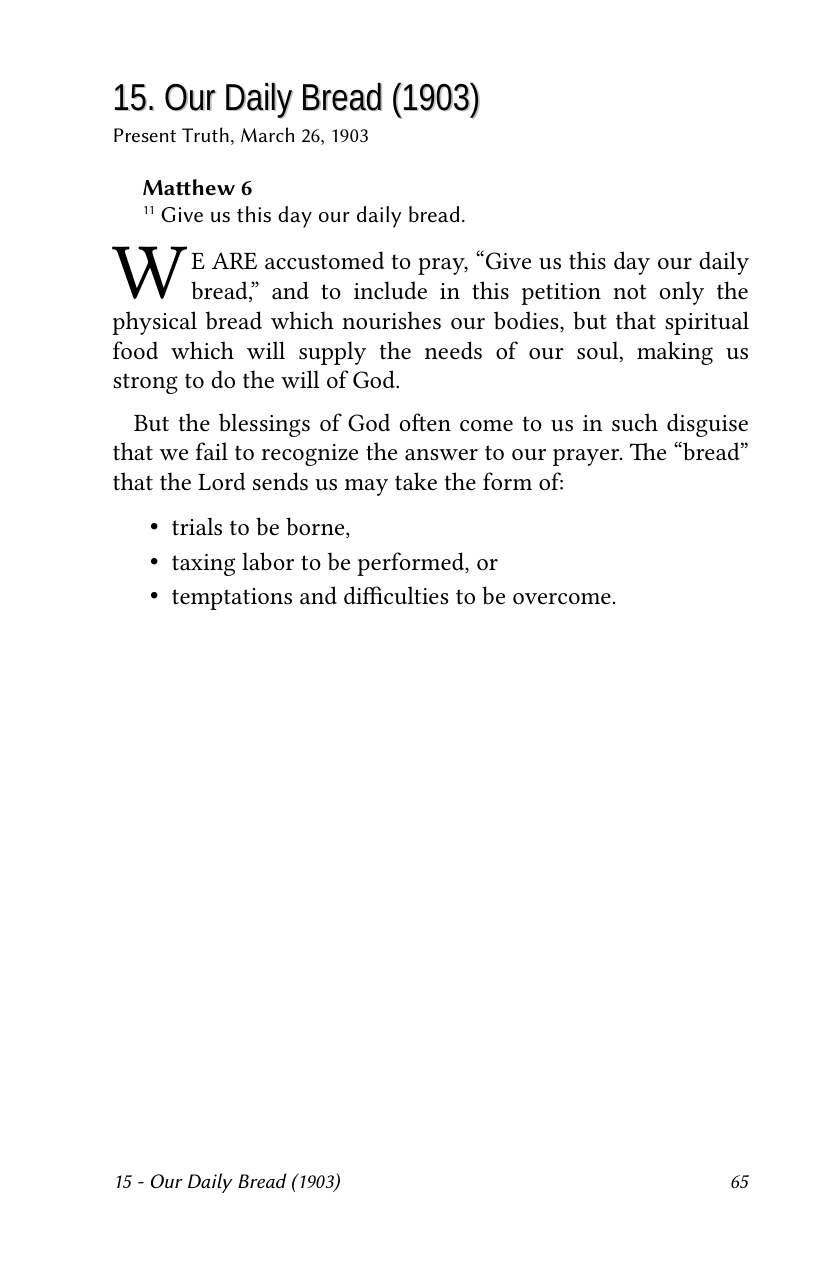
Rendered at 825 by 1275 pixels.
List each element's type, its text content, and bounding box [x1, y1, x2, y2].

list trials to be borne, [150, 513, 750, 542]
list temptations and difficulties to be overcome. [150, 582, 750, 611]
text WE ARE accustomed to pray, “Give us this day our daily bread,” and to include in this petition not only the physical bread which nourishes our bodies, but that spiritual food which will supply the needs of our soul, making us strong to do the will of God. [112, 247, 750, 395]
title Our Daily Bread (1903) [112, 75, 750, 118]
text 11 Give us this day our daily bread. [142, 202, 720, 228]
text Matthew 6 [142, 175, 750, 201]
text But the blessings of God often come to us in such disguise that we fail to recognize the answer to our prayer. The “bread” that the Lord sends us may take the form of: [112, 408, 750, 497]
list taxing labor to be performed, or [150, 548, 750, 576]
text Present Truth, March 26, 1903 [112, 124, 750, 148]
